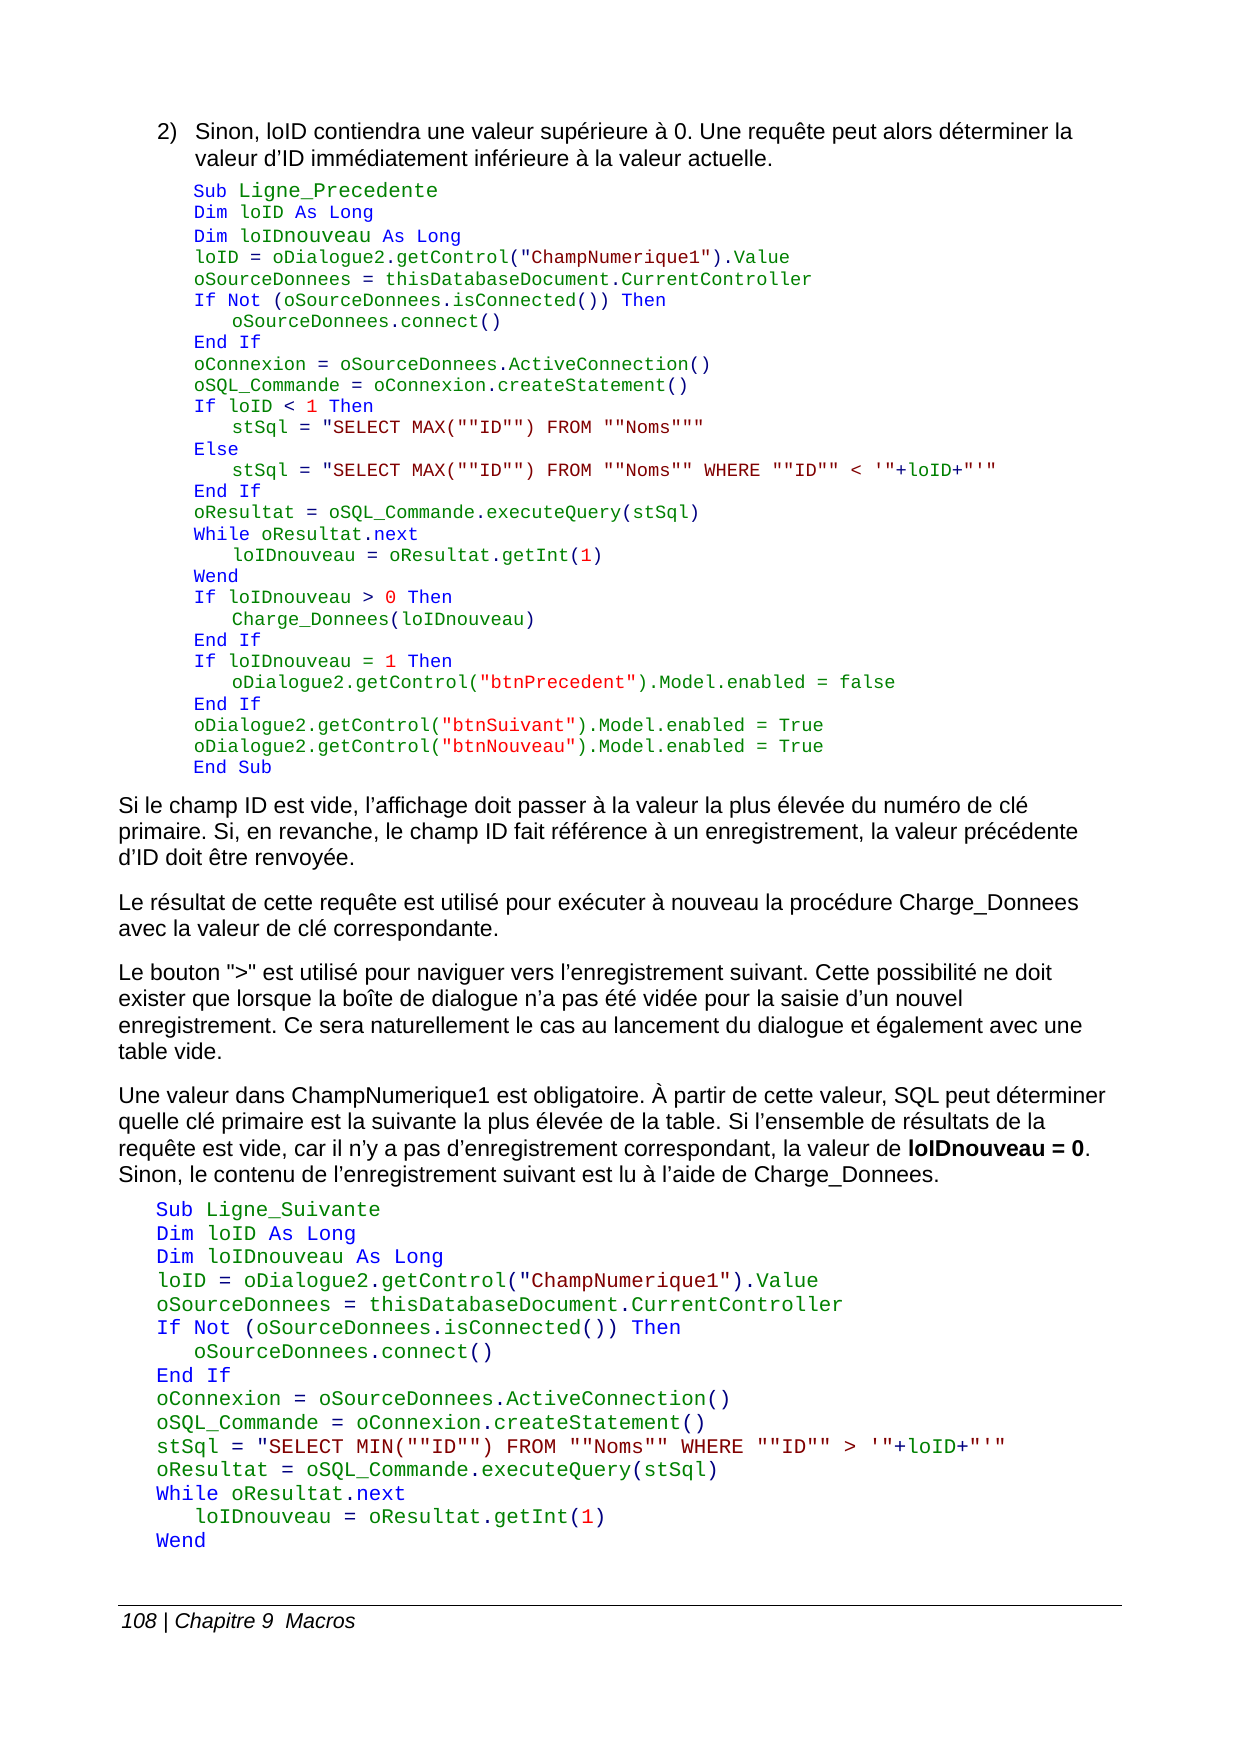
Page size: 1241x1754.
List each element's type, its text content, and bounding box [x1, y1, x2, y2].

text Wend [193, 567, 1122, 588]
text End If [193, 694, 1122, 716]
list Sinon, loID contiendra une valeur supérieure à 0. Une requête peut alors déterminer la valeur d’ID immédiatement inférieure à la valeur actuelle. [177, 118, 1122, 171]
text Si le champ ID est vide, l’affichage doit passer à la valeur la plus élevée du numéro de clé primaire. Si, en revanche, le champ ID fait référence à un enregistrement, la valeur précédente d’ID doit être renvoyée. [118, 792, 1122, 871]
text End Sub [193, 758, 1122, 779]
text oResultat = oSQL_Commande.executeQuery(stSql) [156, 1459, 1122, 1483]
text If loID < 1 Then [193, 397, 1122, 418]
text oSourceDonnees = thisDatabaseDocument.CurrentController [193, 269, 1122, 291]
text oConnexion = oSourceDonnees.ActiveConnection() [193, 354, 1122, 376]
text Le bouton ">" est utilisé pour naviguer vers l’enregistrement suivant. Cette possibilité ne doit exister que lorsque la boîte de dialogue n’a pas été vidée pour la saisie d’un nouvel enregistrement. Ce sera naturellement le cas au lancement du dialogue et également avec une table vide. [118, 959, 1122, 1064]
text Wend [156, 1530, 1122, 1554]
text If Not (oSourceDonnees.isConnected()) Then [193, 291, 1122, 312]
text While oResultat.next [156, 1483, 1122, 1507]
text End If [193, 631, 1122, 652]
text Charge_Donnees(loIDnouveau) [193, 609, 1122, 631]
text If Not (oSourceDonnees.isConnected()) Then [156, 1317, 1122, 1341]
text oDialogue2.getControl("btnSuivant").Model.enabled = True [193, 716, 1122, 737]
text oSourceDonnees = thisDatabaseDocument.CurrentController [156, 1294, 1122, 1317]
text If loIDnouveau = 1 Then [193, 652, 1122, 673]
text loID = oDialogue2.getControl("ChampNumerique1").Value [156, 1270, 1122, 1294]
text Une valeur dans ChampNumerique1 est obligatoire. À partir de cette valeur, SQL peut déterminer quelle clé primaire est la suivante la plus élevée de la table. Si l’ensemble de résultats de la requête est vide, car il n’y a pas d’enregistrement correspondant, la valeur de loIDnouveau = 0. Sinon, le contenu de l’enregistrement suivant est lu à l’aide de Charge_Donnees. [118, 1082, 1122, 1187]
text oSourceDonnees.connect() [193, 312, 1122, 333]
text Le résultat de cette requête est utilisé pour exécuter à nouveau la procédure Charge_Donnees avec la valeur de clé correspondante. [118, 888, 1122, 941]
text oConnexion = oSourceDonnees.ActiveConnection() [156, 1388, 1122, 1412]
text End If [193, 482, 1122, 503]
text loID = oDialogue2.getControl("ChampNumerique1").Value [193, 248, 1122, 269]
text Dim loID As Long [193, 203, 1122, 224]
text Dim loIDnouveau As Long [156, 1246, 1122, 1270]
text loIDnouveau = oResultat.getInt(1) [156, 1507, 1122, 1530]
text Dim loIDnouveau As Long [193, 224, 1122, 248]
text End If [193, 333, 1122, 354]
text oSQL_Commande = oConnexion.createStatement() [193, 376, 1122, 397]
text stSql = "SELECT MAX(""ID"") FROM ""Noms"" WHERE ""ID"" < '"+loID+"'" [193, 461, 1122, 482]
text Dim loID As Long [156, 1223, 1122, 1246]
text loIDnouveau = oResultat.getInt(1) [193, 546, 1122, 567]
text oResultat = oSQL_Commande.executeQuery(stSql) [193, 503, 1122, 524]
text oSQL_Commande = oConnexion.createStatement() [156, 1412, 1122, 1436]
text Sub Ligne_Suivante [156, 1199, 1122, 1223]
text If loIDnouveau > 0 Then [193, 588, 1122, 609]
text oSourceDonnees.connect() [156, 1341, 1122, 1365]
text oDialogue2.getControl("btnNouveau").Model.enabled = True [193, 737, 1122, 758]
text Else [193, 439, 1122, 461]
text stSql = "SELECT MIN(""ID"") FROM ""Noms"" WHERE ""ID"" > '"+loID+"'" [156, 1436, 1122, 1459]
text stSql = "SELECT MAX(""ID"") FROM ""Noms""" [193, 418, 1122, 439]
text oDialogue2.getControl("btnPrecedent").Model.enabled = false [193, 673, 1122, 694]
text While oResultat.next [193, 524, 1122, 546]
text End If [156, 1365, 1122, 1388]
text Sub Ligne_Precedente [193, 180, 1122, 203]
